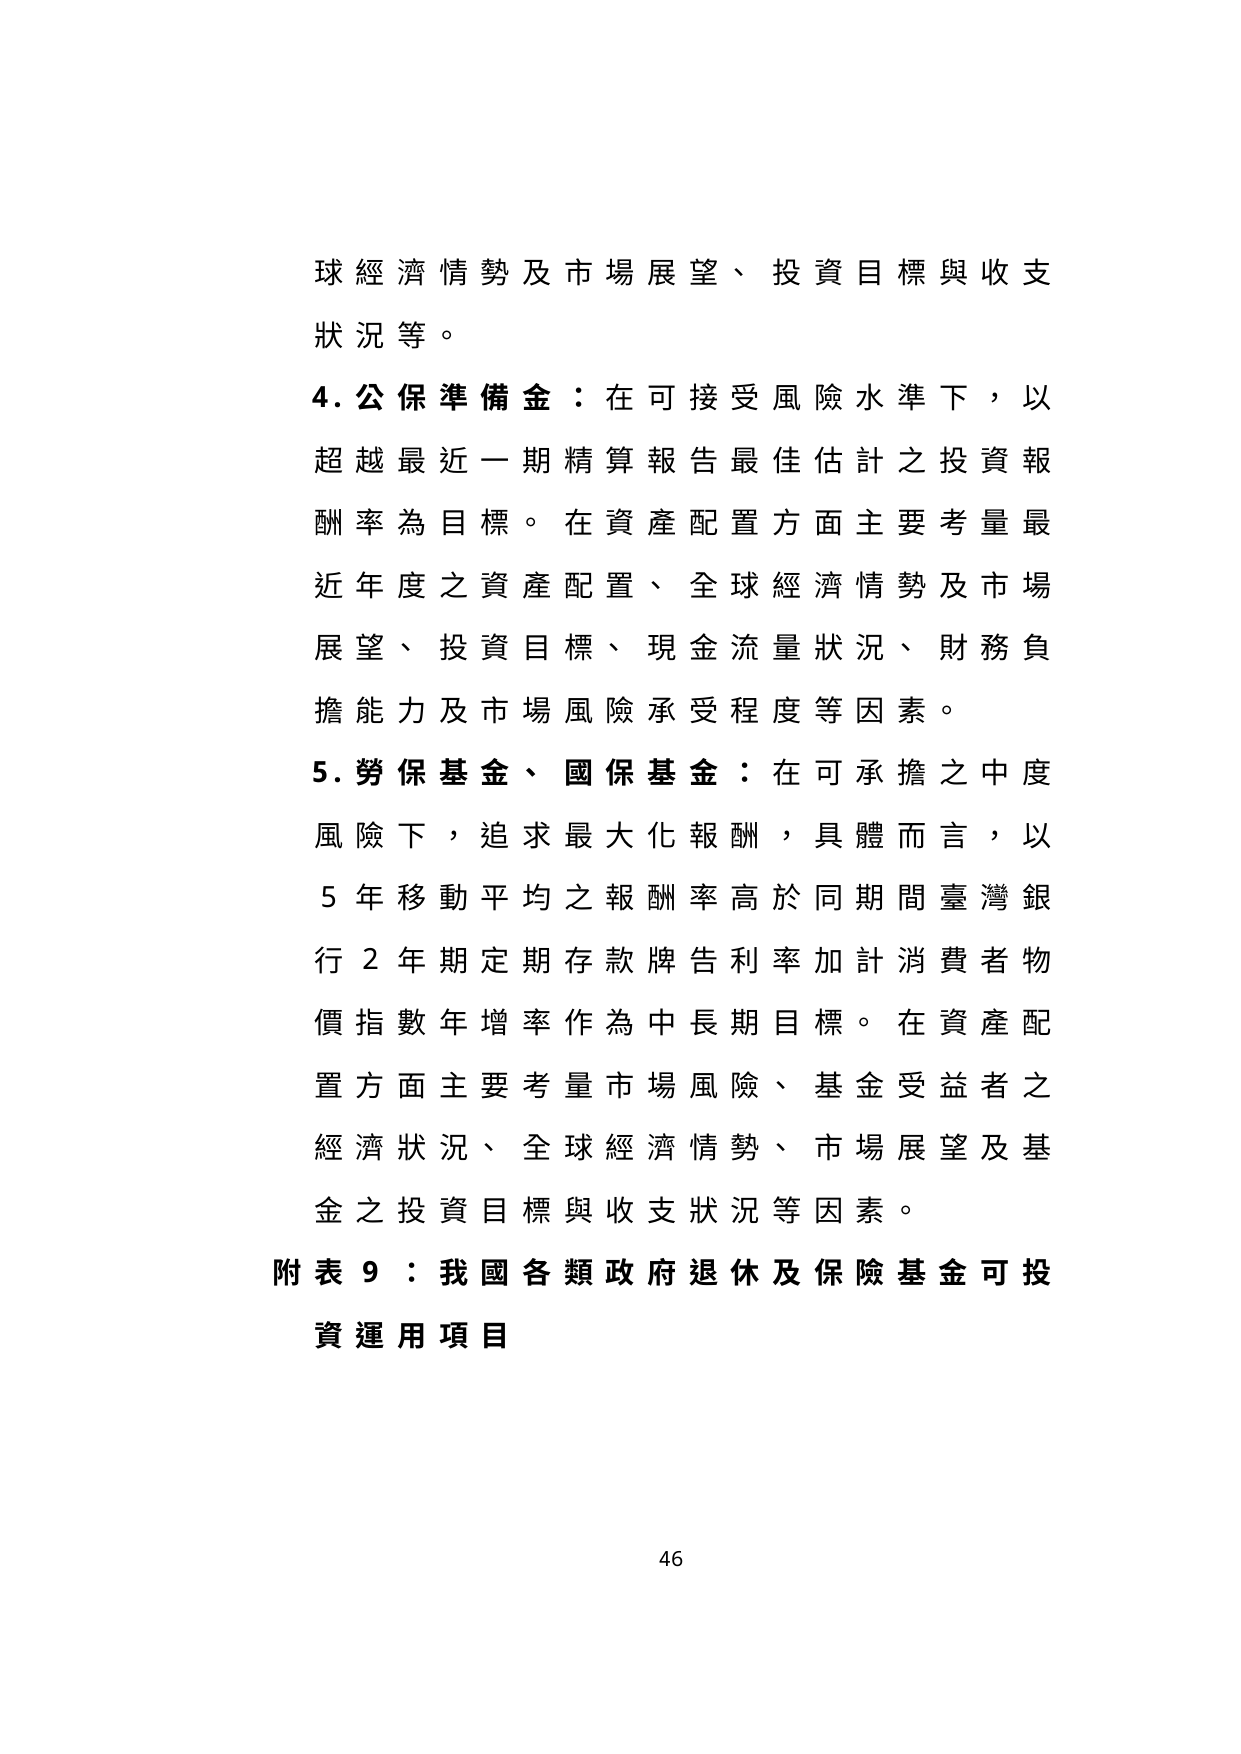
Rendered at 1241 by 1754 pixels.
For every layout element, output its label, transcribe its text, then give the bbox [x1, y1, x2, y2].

text 4.公保準備金：在可接受風險水準下，以超越最近一期精算報告最佳估計之投資報酬率為目標。在資產配置方面主要考量最近年度之資產配置、全球經濟情勢及市場展望、投資目標、現金流量狀況、財務負擔能力及市場風險承受程度等因素。 [271, 354, 1058, 729]
text 球經濟情勢及市場展望、投資目標與收支狀況等。 [271, 229, 1058, 354]
text 5.勞保基金、國保基金：在可承擔之中度風險下，追求最大化報酬，具體而言，以5年移動平均之報酬率高於同期間臺灣銀行2年期定期存款牌告利率加計消費者物價指數年增率作為中長期目標。在資產配置方面主要考量市場風險、基金受益者之經濟狀況、全球經濟情勢、市場展望及基金之投資目標與收支狀況等因素。 [271, 729, 1058, 1229]
text 附表9：我國各類政府退休及保險基金可投資運用項目 [245, 1229, 1058, 1354]
